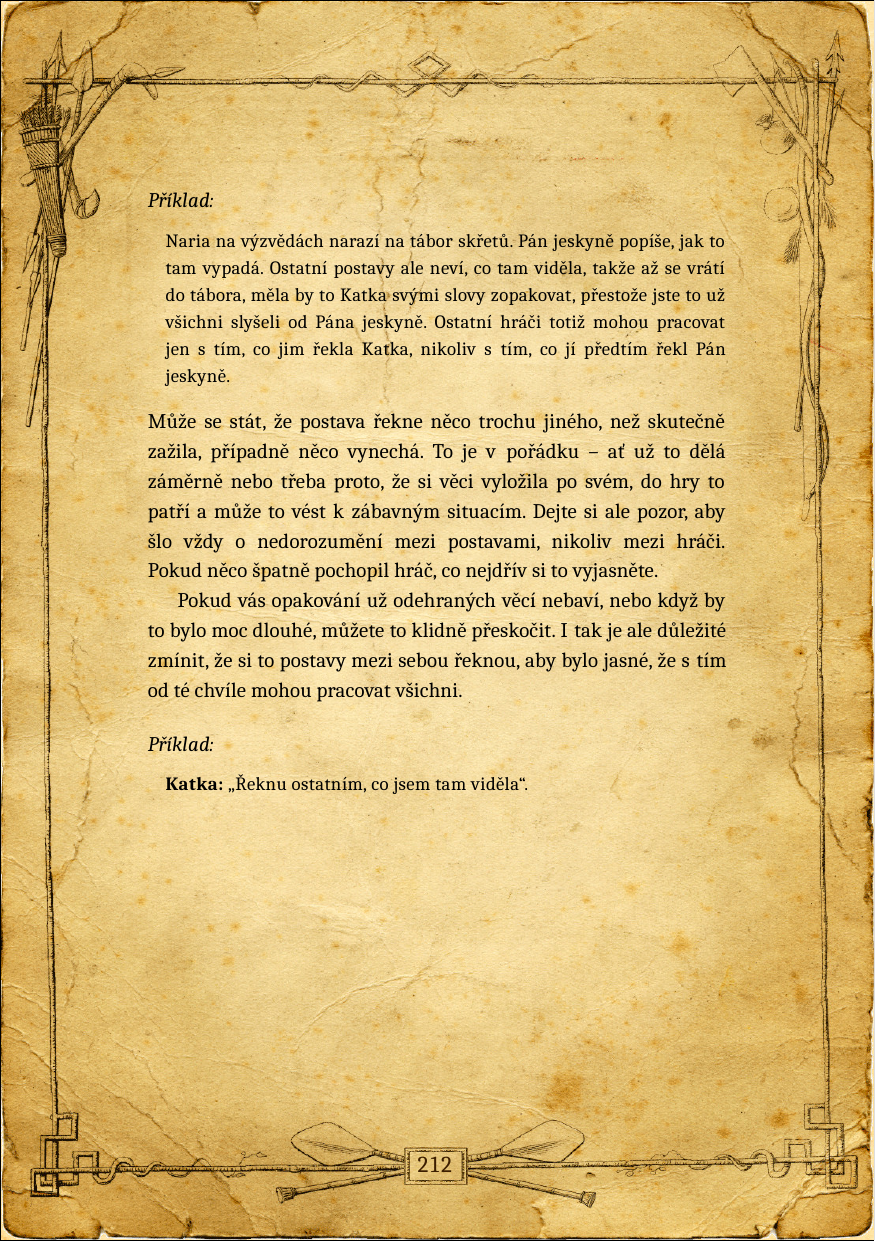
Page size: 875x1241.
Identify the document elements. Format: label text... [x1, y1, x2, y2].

text Příklad: [148, 732, 726, 756]
text Může se stát, že postava řekne něco trochu jiného, než skutečně zažila, případně něco vynechá. To je v⁠ pořádku – ať už to dělá záměrně nebo třeba proto, že si věci vyložila po svém, do hry to patří a⁠ může to vést k⁠ zábavným situacím. Dejte si ale pozor, aby šlo vždy o⁠ nedorozumění mezi postavami, nikoliv mezi hráči. Pokud něco špatně pochopil hráč, co nejdřív si to vyjasněte. Pokud vás opakování už odehraných věcí nebaví, nebo když by to bylo moc dlouhé, můžete to klidně přeskočit. I⁠ tak je ale důležité zmínit, že si to postavy mezi sebou řeknou, aby bylo jasné, že s⁠ tím od té chvíle mohou pracovat všichni. [148, 410, 726, 703]
text Naria na výzvědách narazí na tábor skřetů. Pán jeskyně popíše, jak to tam vypadá. Ostatní postavy ale neví, co tam viděla, takže až se vrátí do tábora, měla by to Katka svými slovy zopakovat, přestože jste to už všichni slyšeli od Pána jeskyně. Ostatní hráči totiž mohou pracovat jen s⁠ tím, co jim řekla Katka, nikoliv s⁠ tím, co jí předtím řekl Pán jeskyně. [165, 231, 726, 387]
text Příklad: [148, 189, 726, 213]
text Katka: „Řeknu ostatním, co jsem tam viděla“. [165, 774, 726, 796]
picture [1, 1, 874, 1240]
